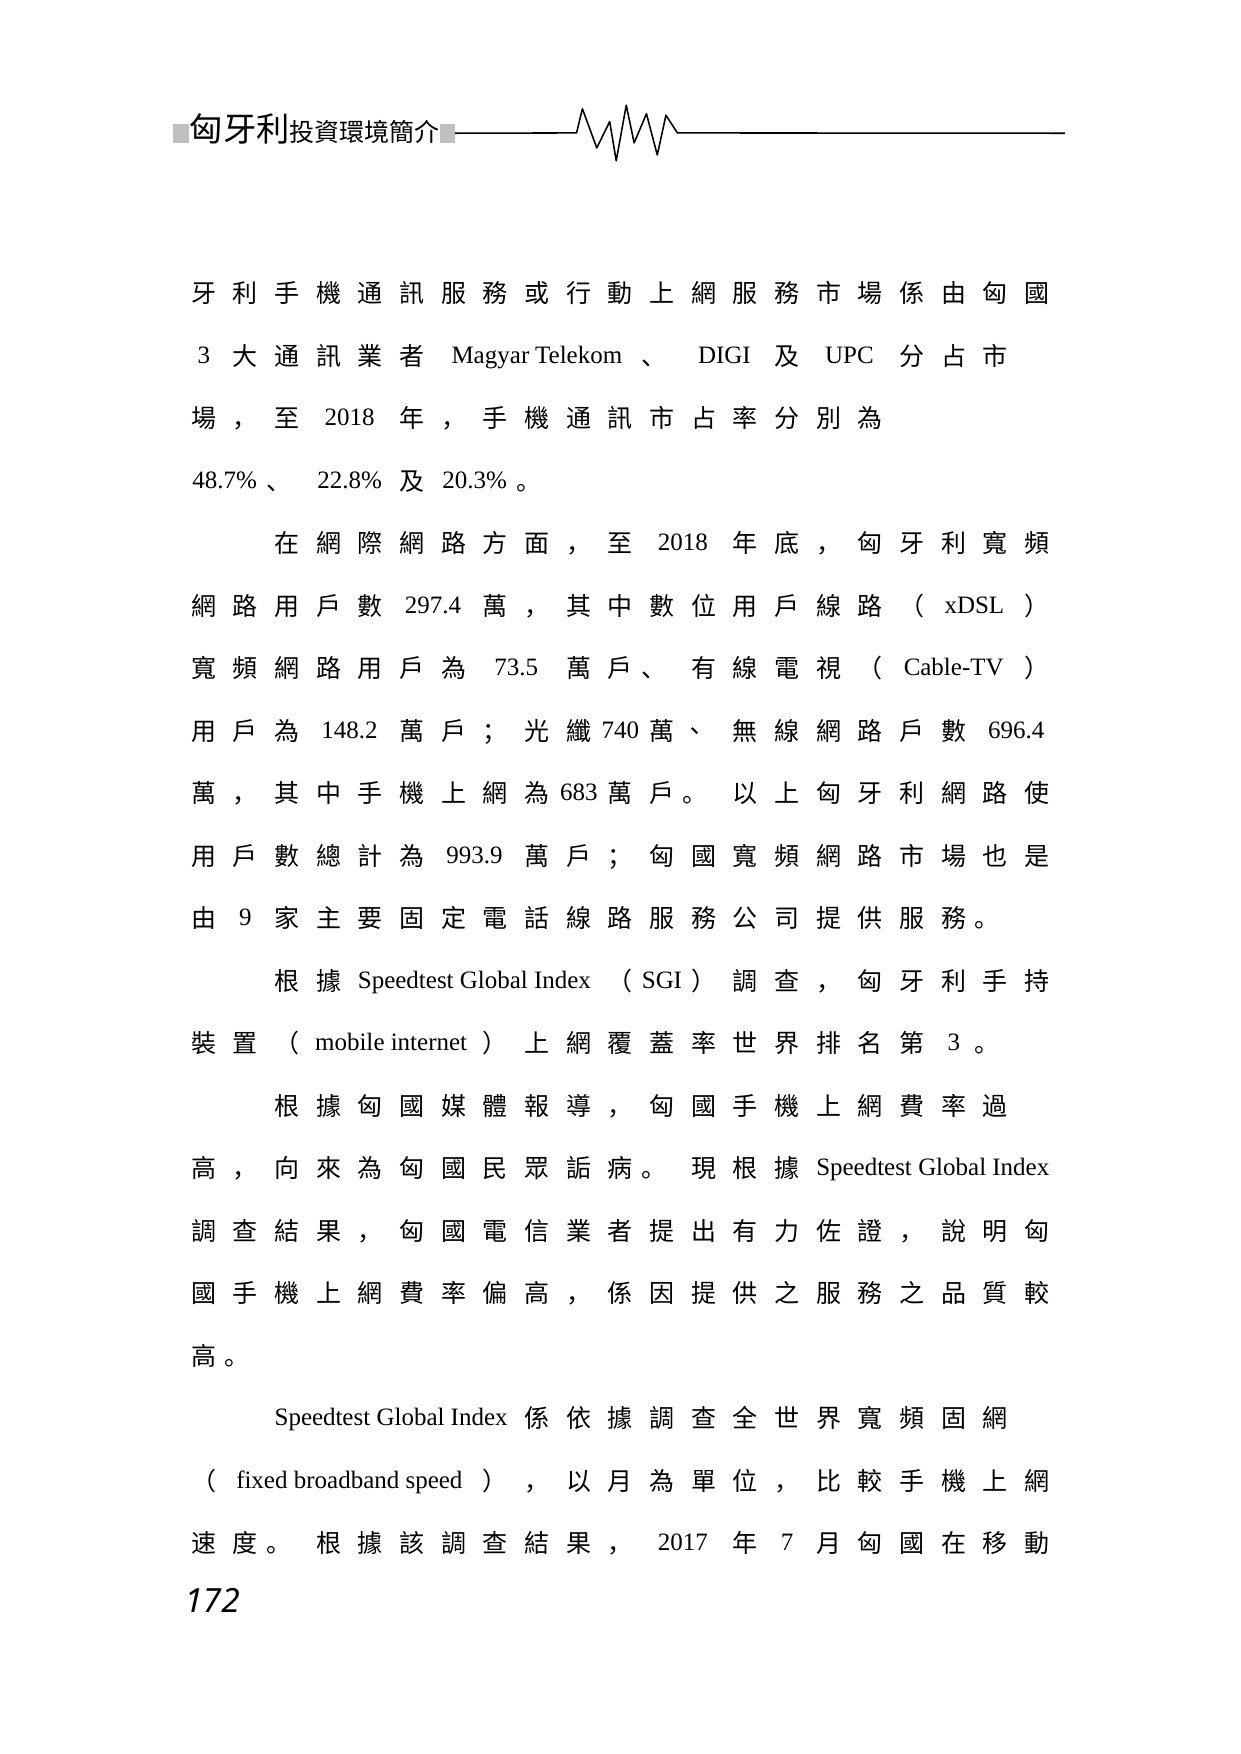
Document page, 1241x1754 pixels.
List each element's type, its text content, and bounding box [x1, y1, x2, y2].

text 根據Speedtest Global Index（SGI）調查，匈牙利手持裝置（mobile internet）上網覆蓋率世界排名第3。 [183, 938, 1058, 1063]
text Speedtest Global Index係依據調查全世界寬頻固網（fixed broadband speed），以月為單位，比較手機上網速度。根據該調查結果，2017年7月匈國在移動 [183, 1375, 1058, 1563]
text 牙利手機通訊服務或行動上網服務市場係由匈國3大通訊業者Magyar Telekom、DIGI及UPC分占市場，至2018年，手機通訊市占率分別為48.7%、22.8%及20.3%。 [183, 250, 1058, 500]
text 在網際網路方面，至2018年底，匈牙利寬頻網路用戶數297.4萬，其中數位用戶線路（xDSL）寬頻網路用戶為73.5萬戶、有線電視（Cable-TV）用戶為148.2萬戶；光纖740萬、無線網路戶數696.4萬，其中手機上網為683萬戶。以上匈牙利網路使用戶數總計為993.9萬戶；匈國寬頻網路市場也是由9家主要固定電話線路服務公司提供服務。 [183, 500, 1058, 938]
text 根據匈國媒體報導，匈國手機上網費率過高，向來為匈國民眾詬病。現根據Speedtest Global Index調查結果，匈國電信業者提出有力佐證，說明匈國手機上網費率偏高，係因提供之服務之品質較高。 [183, 1063, 1058, 1375]
